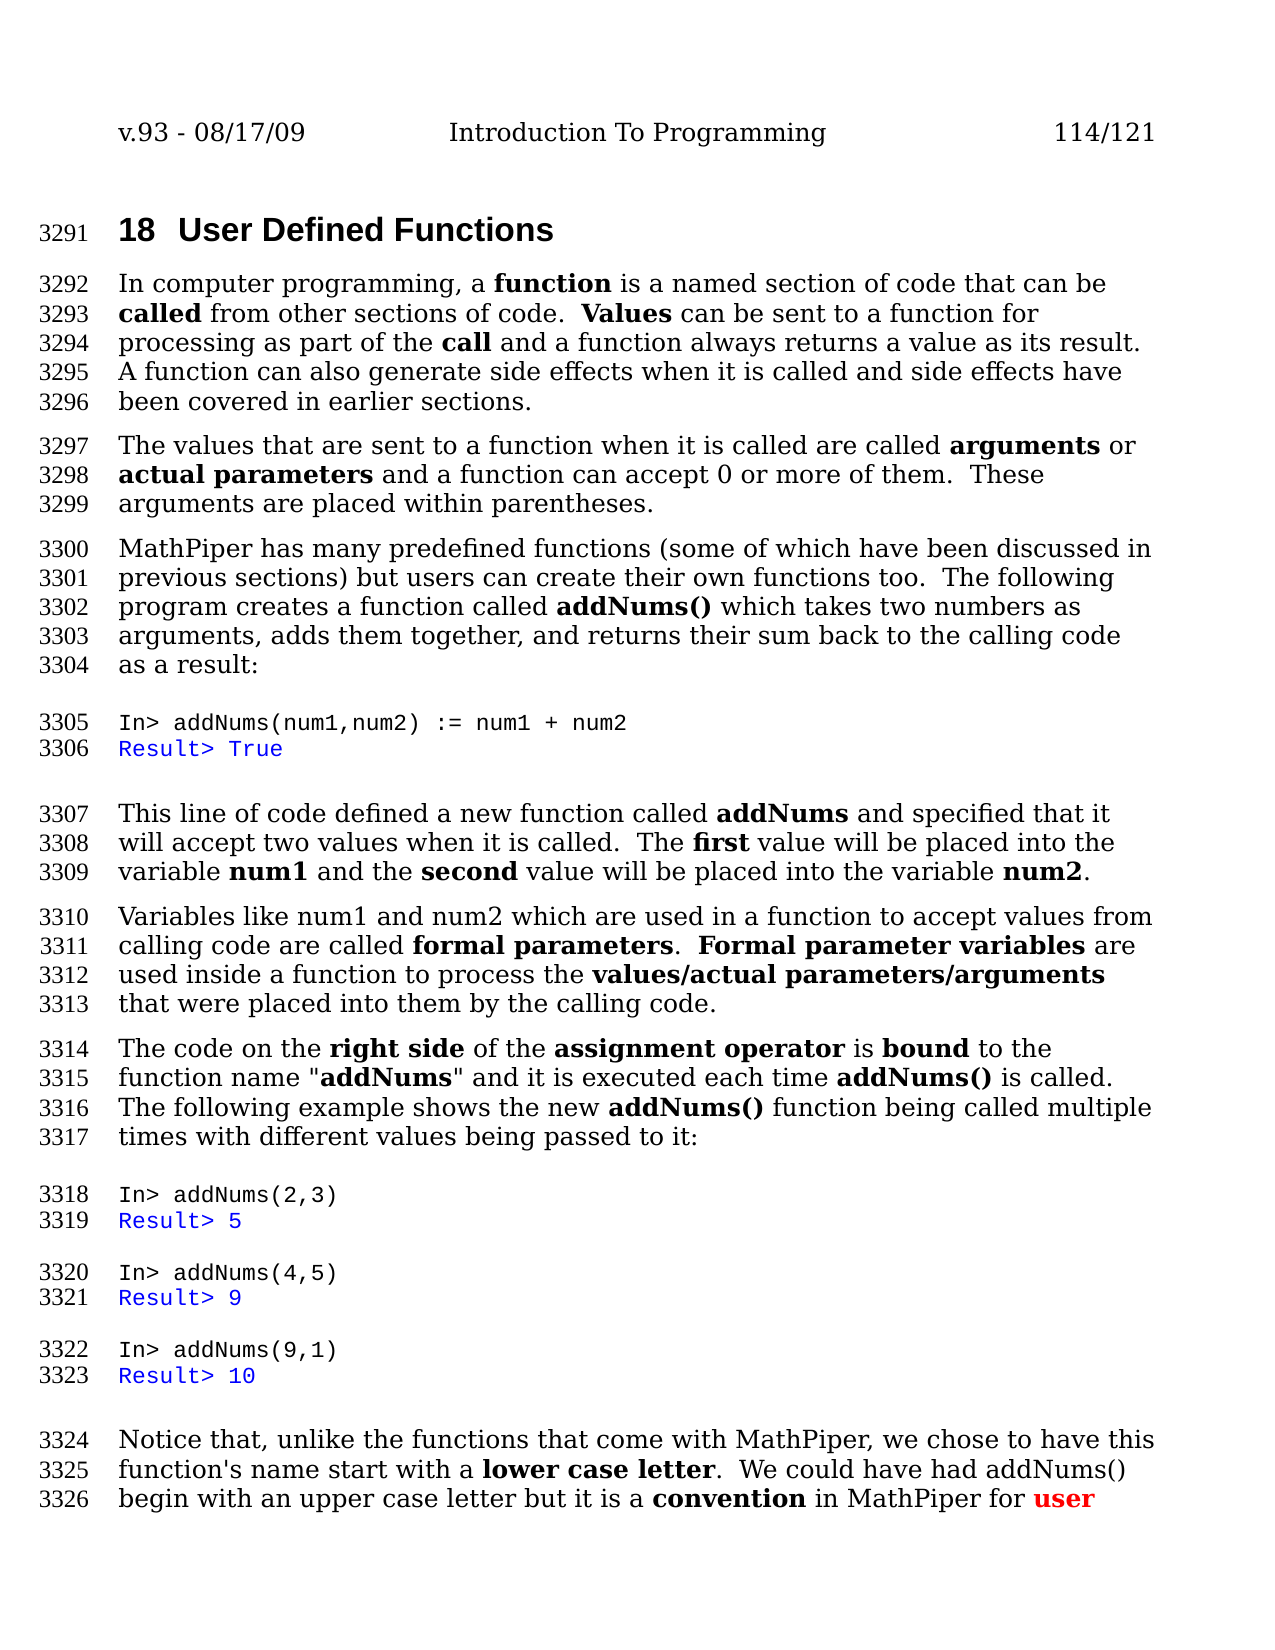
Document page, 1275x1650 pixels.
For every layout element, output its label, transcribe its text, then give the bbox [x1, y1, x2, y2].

text The values that are sent to a function when it is called are called arguments or actual parameters and a function can accept 0 or more of them. These arguments are placed within parentheses. [118, 431, 1157, 519]
text In> addNums(4,5) [118, 1261, 1157, 1287]
text MathPiper has many predefined functions (some of which have been discussed in previous sections) but users can create their own functions too. The following program creates a function called addNums() which takes two numbers as arguments, adds them together, and returns their sum back to the calling code as a result: [118, 534, 1157, 680]
text In> addNums(num1,num2) := num1 + num2 [118, 712, 1157, 738]
subtitle User Defined Functions [118, 210, 1157, 248]
text In computer programming, a function is a named section of code that can be called from other sections of code. Values can be sent to a function for processing as part of the call and a function always returns a value as its result. A function can also generate side effects when it is called and side effects have been covered in earlier sections. [118, 269, 1157, 416]
text Result> 5 [118, 1209, 1157, 1235]
text This line of code defined a new function called addNums and specified that it will accept two values when it is called. The first value will be placed into the variable num1 and the second value will be placed into the variable num2. [118, 798, 1157, 887]
text In> addNums(2,3) [118, 1183, 1157, 1209]
text Variables like num1 and num2 which are used in a function to accept values from calling code are called formal parameters. Formal parameter variables are used inside a function to process the values/actual parameters/arguments that were placed into them by the calling code. [118, 902, 1157, 1019]
text In> addNums(9,1) [118, 1339, 1157, 1364]
text Result> 10 [118, 1364, 1157, 1391]
text Notice that, unlike the functions that come with MathPiper, we chose to have this function's name start with a lower case letter. We could have had addNums() begin with an upper case letter but it is a convention in MathPiper for user [118, 1425, 1157, 1513]
text The code on the right side of the assignment operator is bound to the function name "addNums" and it is executed each time addNums() is called. The following example shows the new addNums() function being called multiple times with different values being passed to it: [118, 1034, 1157, 1151]
text Result> 9 [118, 1287, 1157, 1313]
text Result> True [118, 738, 1157, 764]
